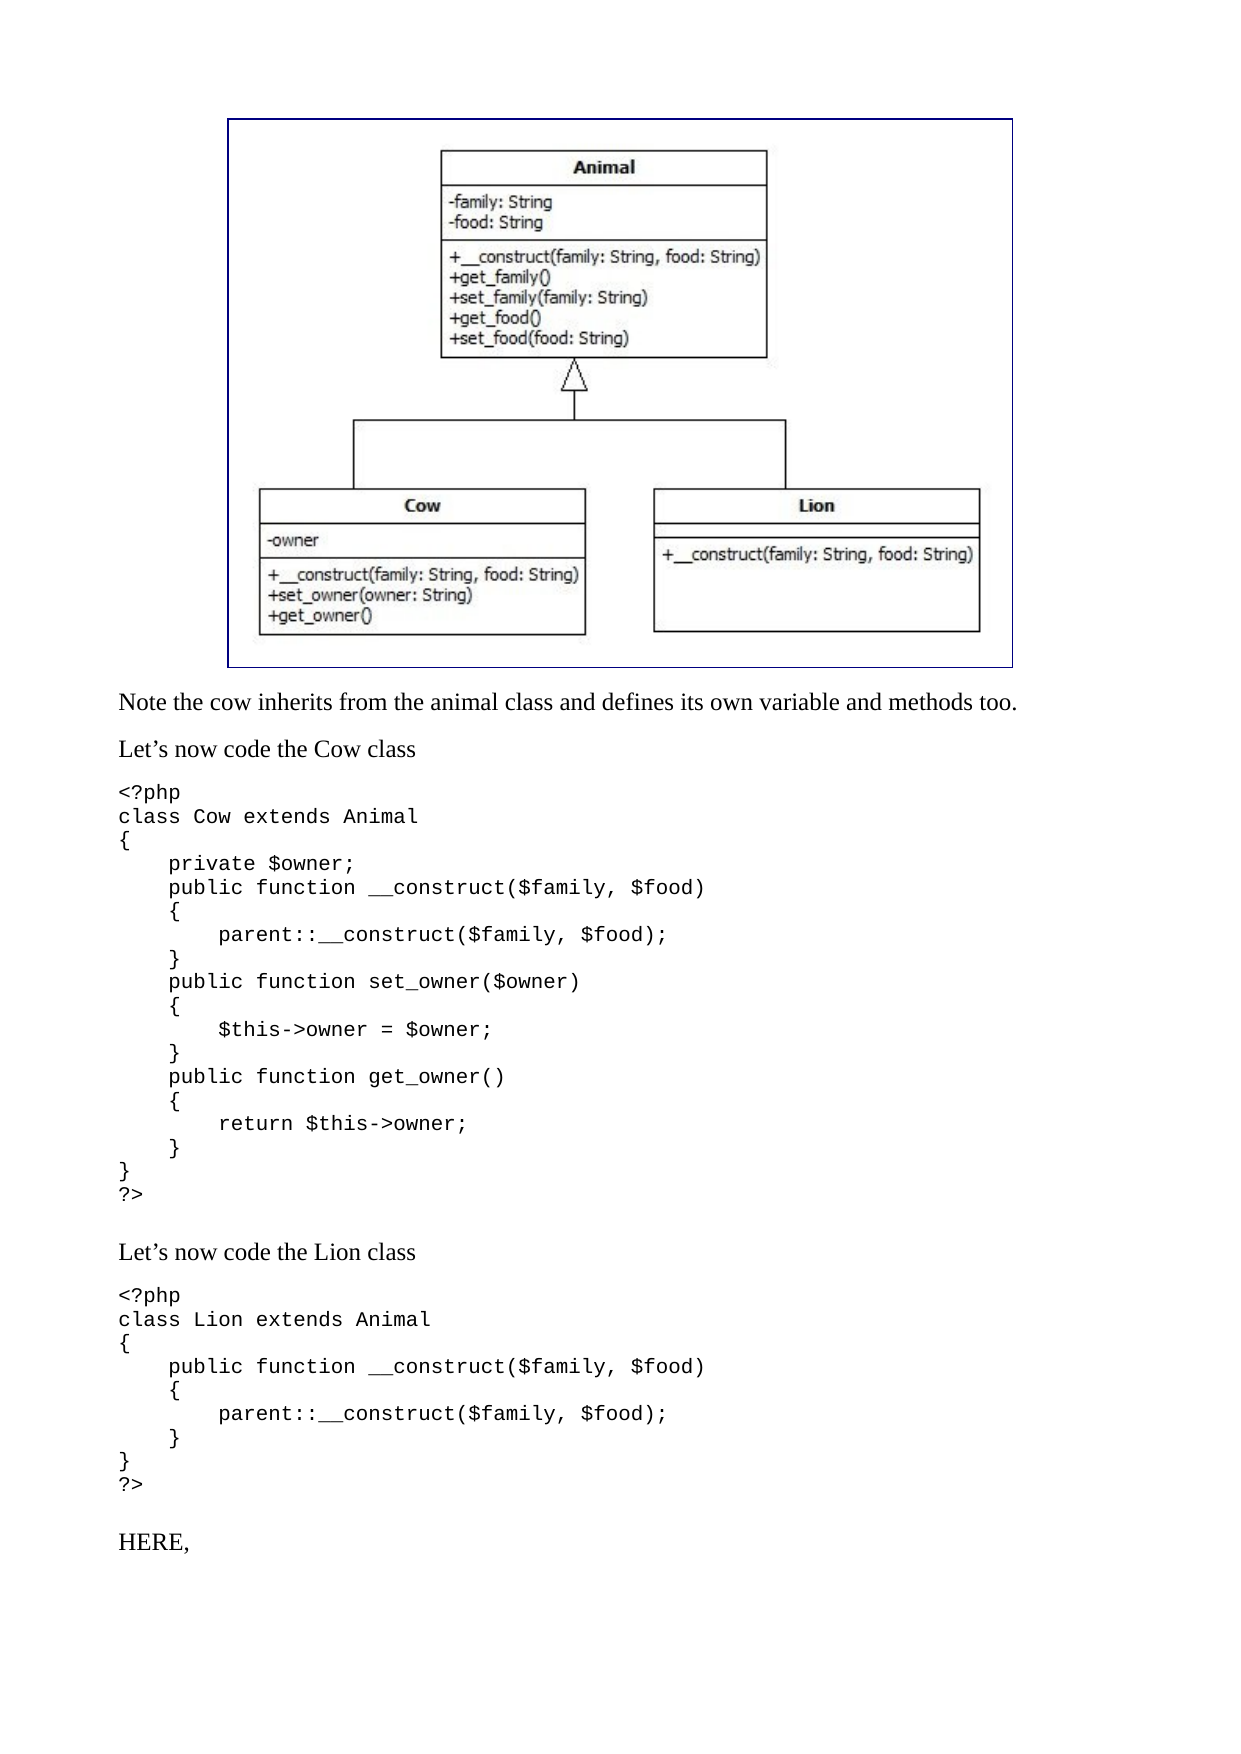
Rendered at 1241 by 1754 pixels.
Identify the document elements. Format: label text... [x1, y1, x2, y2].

text { [118, 1089, 1122, 1113]
text Note the cow inherits from the animal class and defines its own variable and methods too. [118, 687, 1122, 716]
text return $this->owner; [118, 1113, 1122, 1137]
text $this->owner = $owner; [118, 1019, 1122, 1042]
text Let’s now code the Cow class [118, 734, 1122, 763]
text Let’s now code the Lion class [118, 1237, 1122, 1266]
text { [118, 829, 1122, 853]
text public function __construct($family, $food) [118, 1356, 1122, 1379]
text } [118, 948, 1122, 971]
text class Cow extends Animal [118, 806, 1122, 829]
text { [118, 1379, 1122, 1403]
text public function __construct($family, $food) [118, 877, 1122, 900]
text <?php [118, 782, 1122, 806]
text } [118, 1427, 1122, 1450]
text class Lion extends Animal [118, 1308, 1122, 1332]
text } [118, 1042, 1122, 1066]
text HERE, [118, 1527, 1122, 1556]
text } [118, 1137, 1122, 1161]
text { [118, 1332, 1122, 1356]
text parent::__construct($family, $food); [118, 1403, 1122, 1427]
text } [118, 1161, 1122, 1184]
text parent::__construct($family, $food); [118, 924, 1122, 948]
text public function get_owner() [118, 1066, 1122, 1089]
text } [118, 1450, 1122, 1474]
text <?php [118, 1285, 1122, 1308]
text ?> [118, 1474, 1122, 1498]
text { [118, 995, 1122, 1019]
text public function set_owner($owner) [118, 971, 1122, 995]
picture [229, 120, 1012, 667]
text private $owner; [118, 853, 1122, 877]
text ?> [118, 1184, 1122, 1208]
text { [118, 900, 1122, 924]
